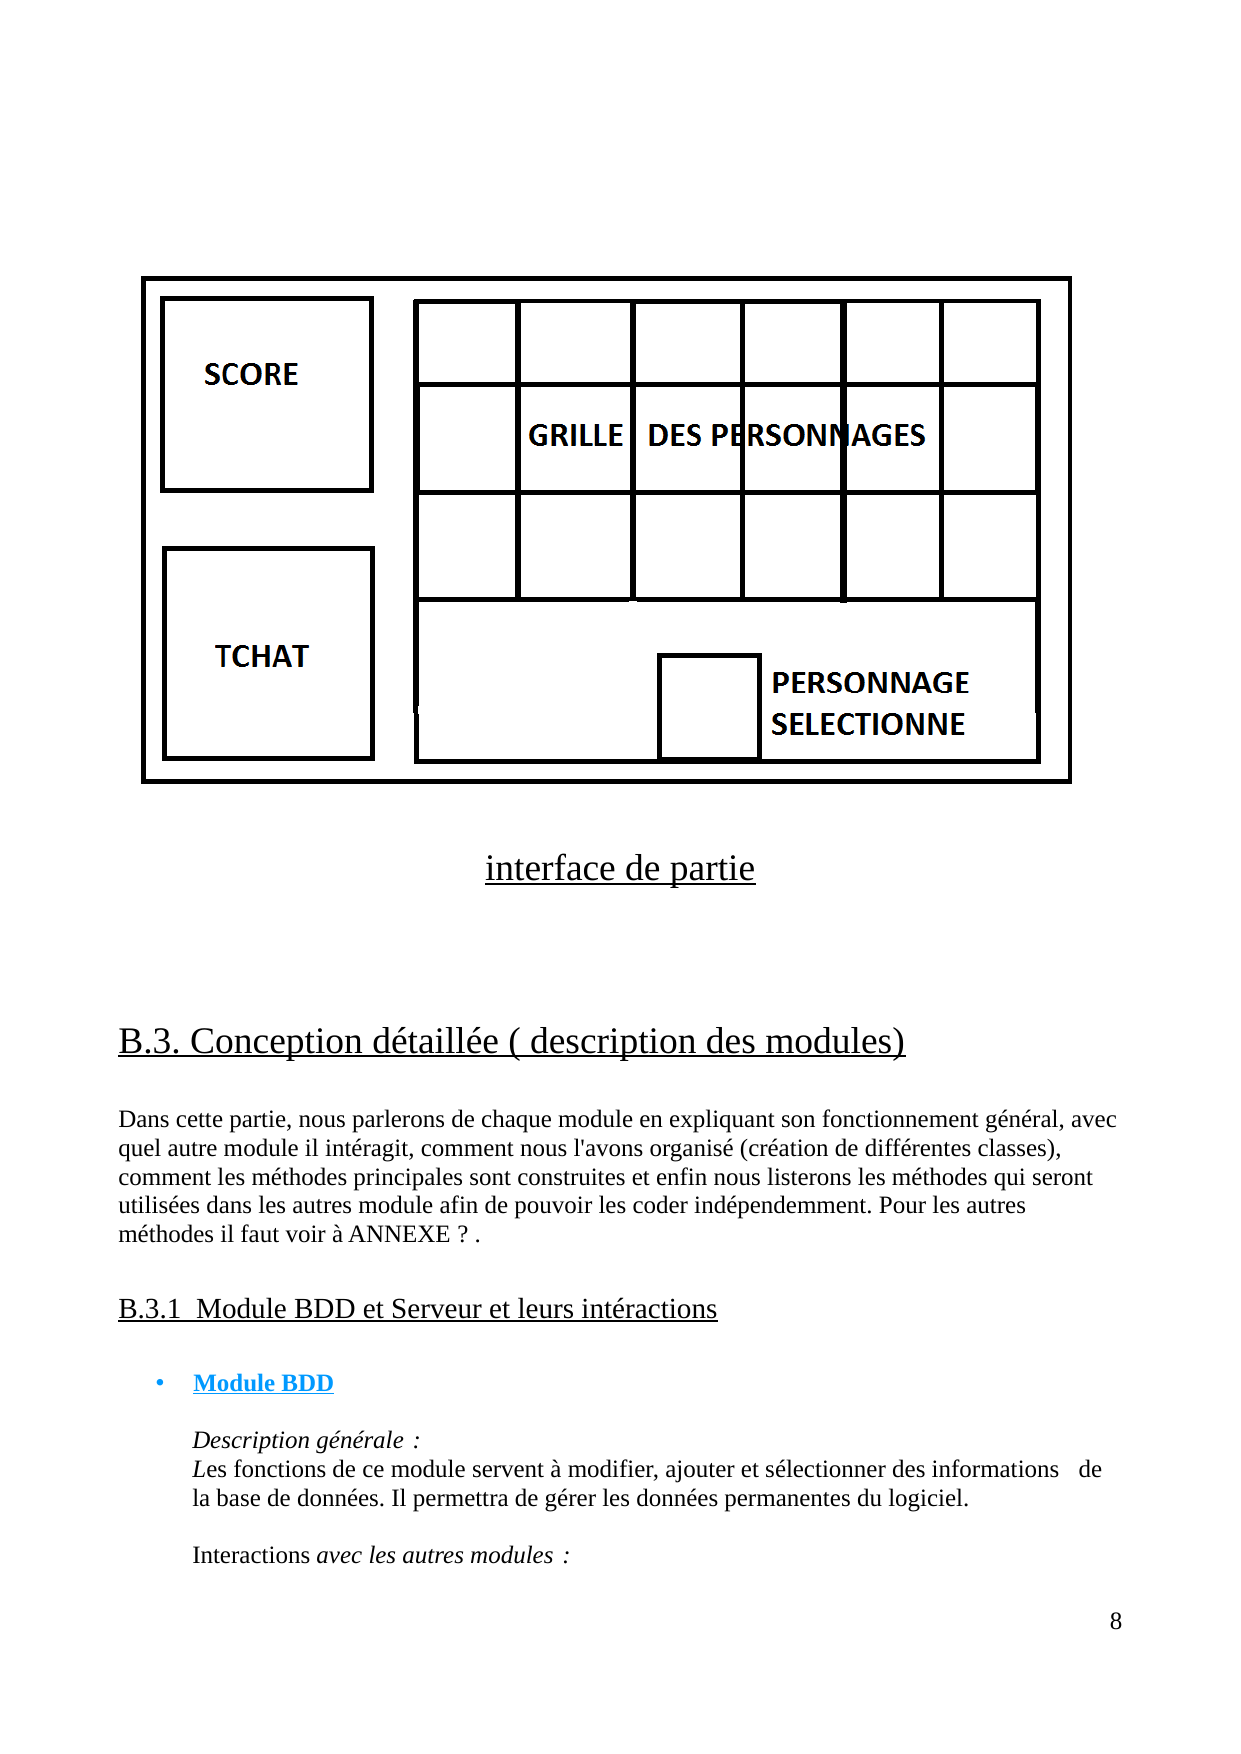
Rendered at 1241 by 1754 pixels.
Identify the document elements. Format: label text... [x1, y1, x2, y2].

text Description générale : [118, 1425, 1122, 1454]
text B.3. Conception détaillée ( description des modules) [118, 1018, 1122, 1061]
list Module BDD [156, 1368, 1122, 1397]
text B.3.1 Module BDD et Serveur et leurs intéractions [118, 1291, 1122, 1325]
text Les fonctions de ce module servent à modifier, ajouter et sélectionner des informations de la base de données. Il permettra de gérer les données permanentes du logiciel. [118, 1454, 1122, 1512]
text Interactions avec les autres modules : [118, 1540, 1122, 1569]
picture [118, 247, 1123, 803]
text interface de partie [118, 846, 1122, 889]
text Dans cette partie, nous parlerons de chaque module en expliquant son fonctionnement général, avec quel autre module il intéragit, comment nous l'avons organisé (création de différentes classes), comment les méthodes principales sont construites et enfin nous listerons les méthodes qui seront utilisées dans les autres module afin de pouvoir les coder indépendemment. Pour les autres méthodes il faut voir à ANNEXE ? . [118, 1104, 1122, 1248]
